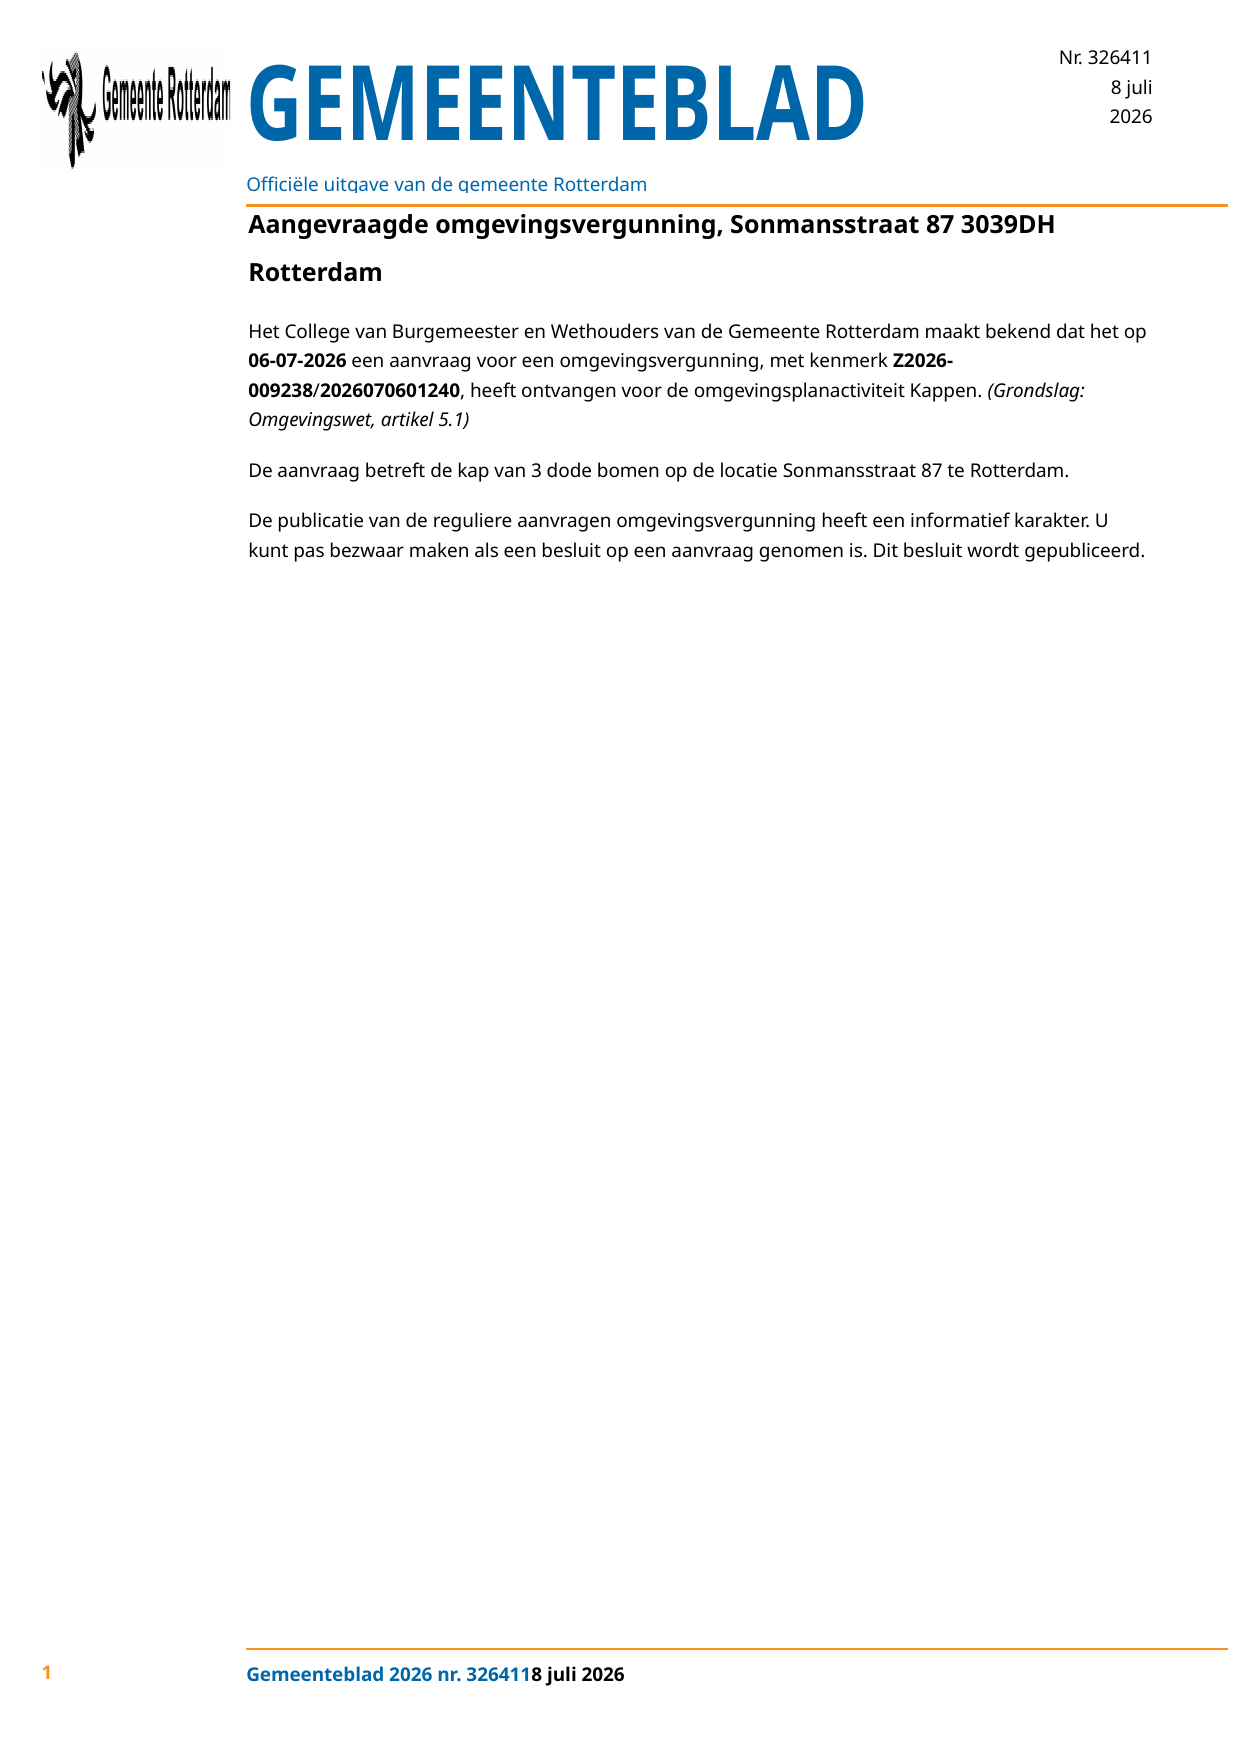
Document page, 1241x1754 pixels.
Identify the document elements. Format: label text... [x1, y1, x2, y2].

text Aangevraagde omgevingsvergunning, Sonmansstraat 87 3039DH Rotterdam [248, 207, 1152, 288]
text De publicatie van de reguliere aanvragen omgevingsvergunning heeft een informatief karakter. U kunt pas bezwaar maken als een besluit op een aanvraag genomen is. Dit besluit wordt gepubliceerd. [248, 507, 1152, 563]
picture [41, 47, 231, 172]
text Het College van Burgemeester en Wethouders van de Gemeente Rotterdam maakt bekend dat het op 06-07-2026 een aanvraag voor een omgevingsvergunning, met kenmerk Z2026-009238/2026070601240, heeft ontvangen voor de omgevingsplanactiviteit Kappen. (Grondslag: Omgevingswet, artikel 5.1) [248, 318, 1152, 432]
text De aanvraag betreft de kap van 3 dode bomen op de locatie Sonmansstraat 87 te Rotterdam. [248, 457, 1152, 483]
